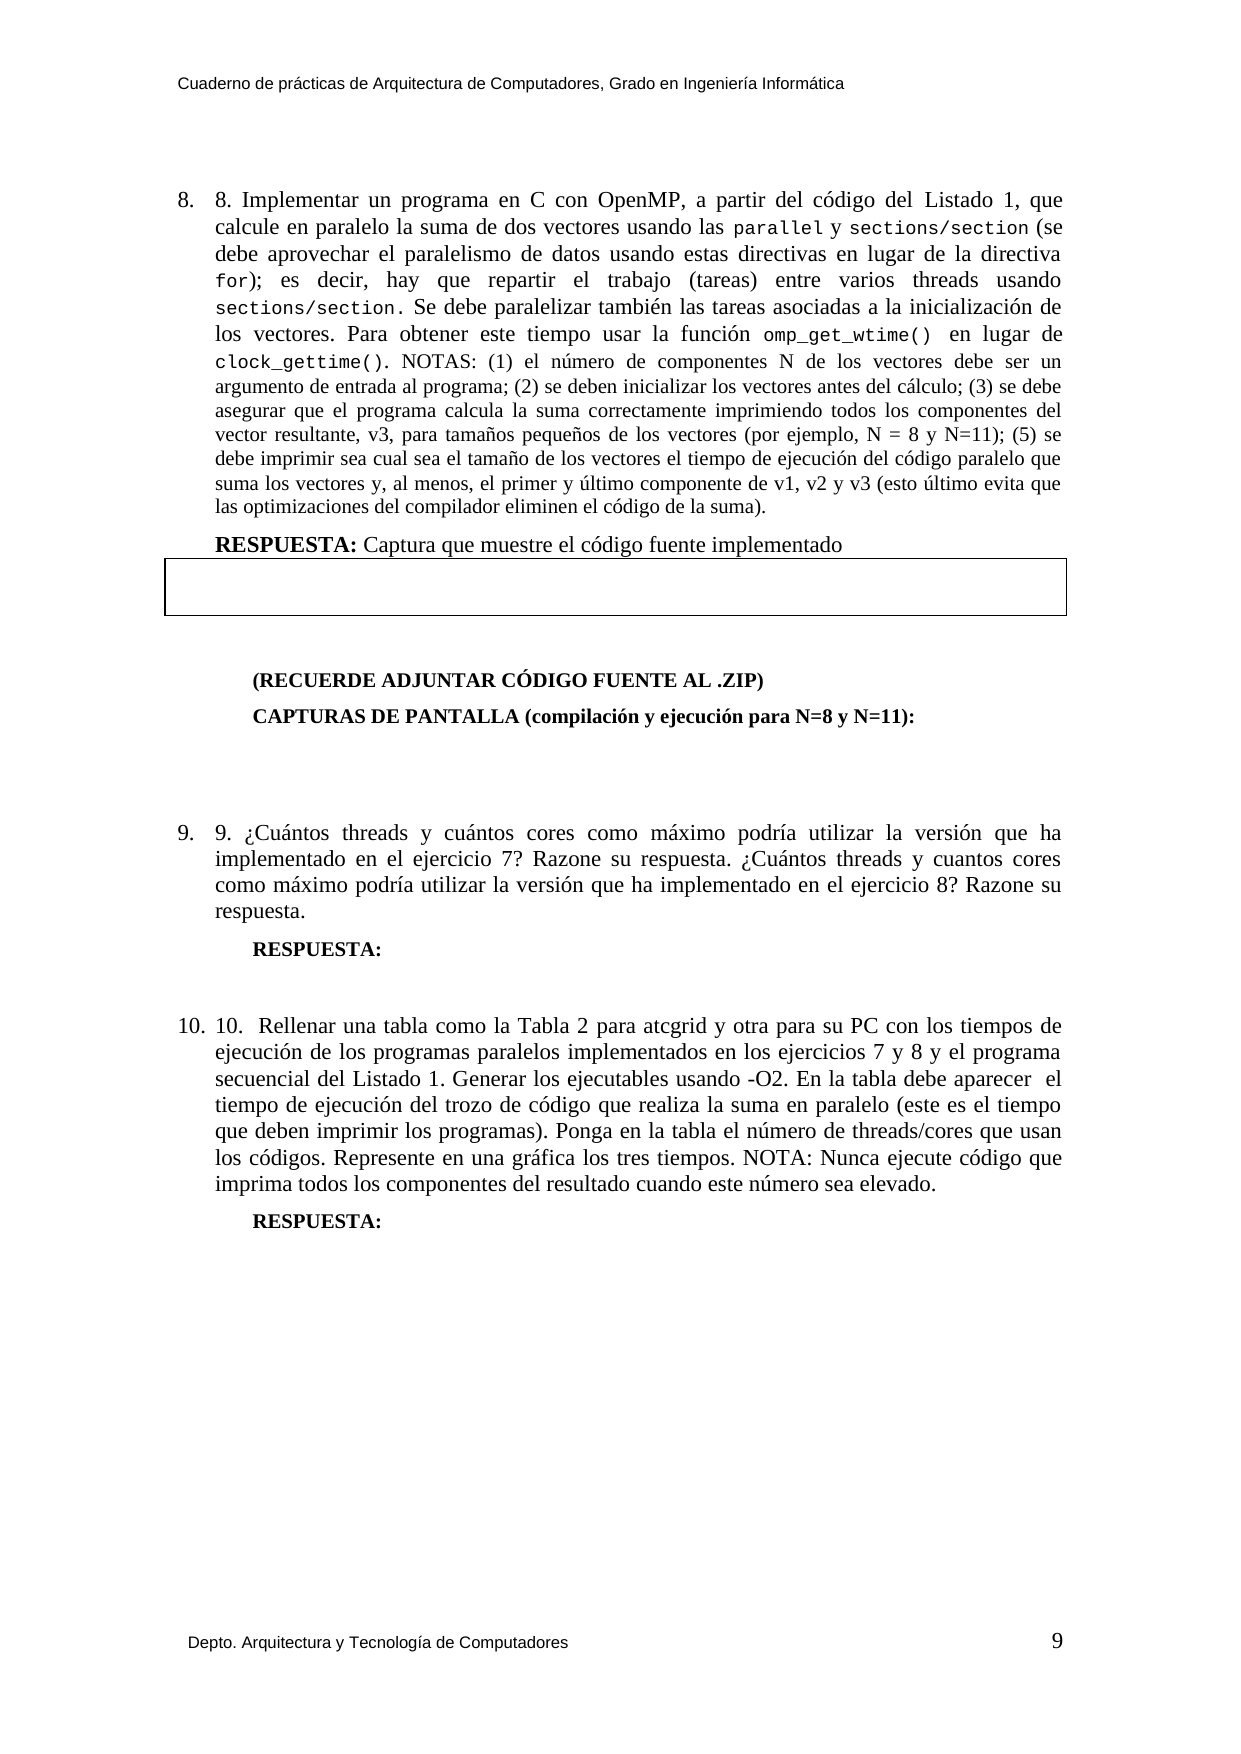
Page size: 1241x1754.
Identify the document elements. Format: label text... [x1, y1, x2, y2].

text RESPUESTA: [252, 1209, 1063, 1233]
text RESPUESTA: Captura que muestre el código fuente implementado [215, 531, 1063, 557]
table_header [166, 559, 1066, 615]
text (RECUERDE ADJUNTAR CÓDIGO FUENTE AL .ZIP) [252, 668, 1063, 692]
list 8. Implementar un programa en C con OpenMP, a partir del código del Listado 1, que calcule en paralelo la suma de dos vectores usando las parallel y sections/section (se debe aprovechar el paralelismo de datos usando estas directivas en lugar de la directiva for); es decir, hay que repartir el trabajo (tareas) entre varios threads usando sections/section. Se debe paralelizar también las tareas asociadas a la inicialización de los vectores. Para obtener este tiempo usar la función omp_get_wtime() en lugar de clock_gettime(). NOTAS: (1) el número de componentes N de los vectores debe ser un argumento de entrada al programa; (2) se deben inicializar los vectores antes del cálculo; (3) se debe asegurar que el programa calcula la suma correctamente imprimiendo todos los componentes del vector resultante, v3, para tamaños pequeños de los vectores (por ejemplo, N = 8 y N=11); (5) se debe imprimir sea cual sea el tamaño de los vectores el tiempo de ejecución del código paralelo que suma los vectores y, al menos, el primer y último componente de v1, v2 y v3 (esto último evita que las optimizaciones del compilador eliminen el código de la suma). [177, 187, 1063, 518]
list 10. Rellenar una tabla como la Tabla 2 para atcgrid y otra para su PC con los tiempos de ejecución de los programas paralelos implementados en los ejercicios 7 y 8 y el programa secuencial del Listado 1. Generar los ejecutables usando -O2. En la tabla debe aparecer el tiempo de ejecución del trozo de código que realiza la suma en paralelo (este es el tiempo que deben imprimir los programas). Ponga en la tabla el número de threads/cores que usan los códigos. Represente en una gráfica los tres tiempos. NOTA: Nunca ejecute código que imprima todos los componentes del resultado cuando este número sea elevado. [177, 1012, 1063, 1196]
text RESPUESTA: [252, 936, 1063, 961]
list 9. ¿Cuántos threads y cuántos cores como máximo podría utilizar la versión que ha implementado en el ejercicio 7? Razone su respuesta. ¿Cuántos threads y cuantos cores como máximo podría utilizar la versión que ha implementado en el ejercicio 8? Razone su respuesta. [177, 818, 1063, 924]
text CAPTURAS DE PANTALLA (compilación y ejecución para N=8 y N=11): [252, 704, 1063, 728]
